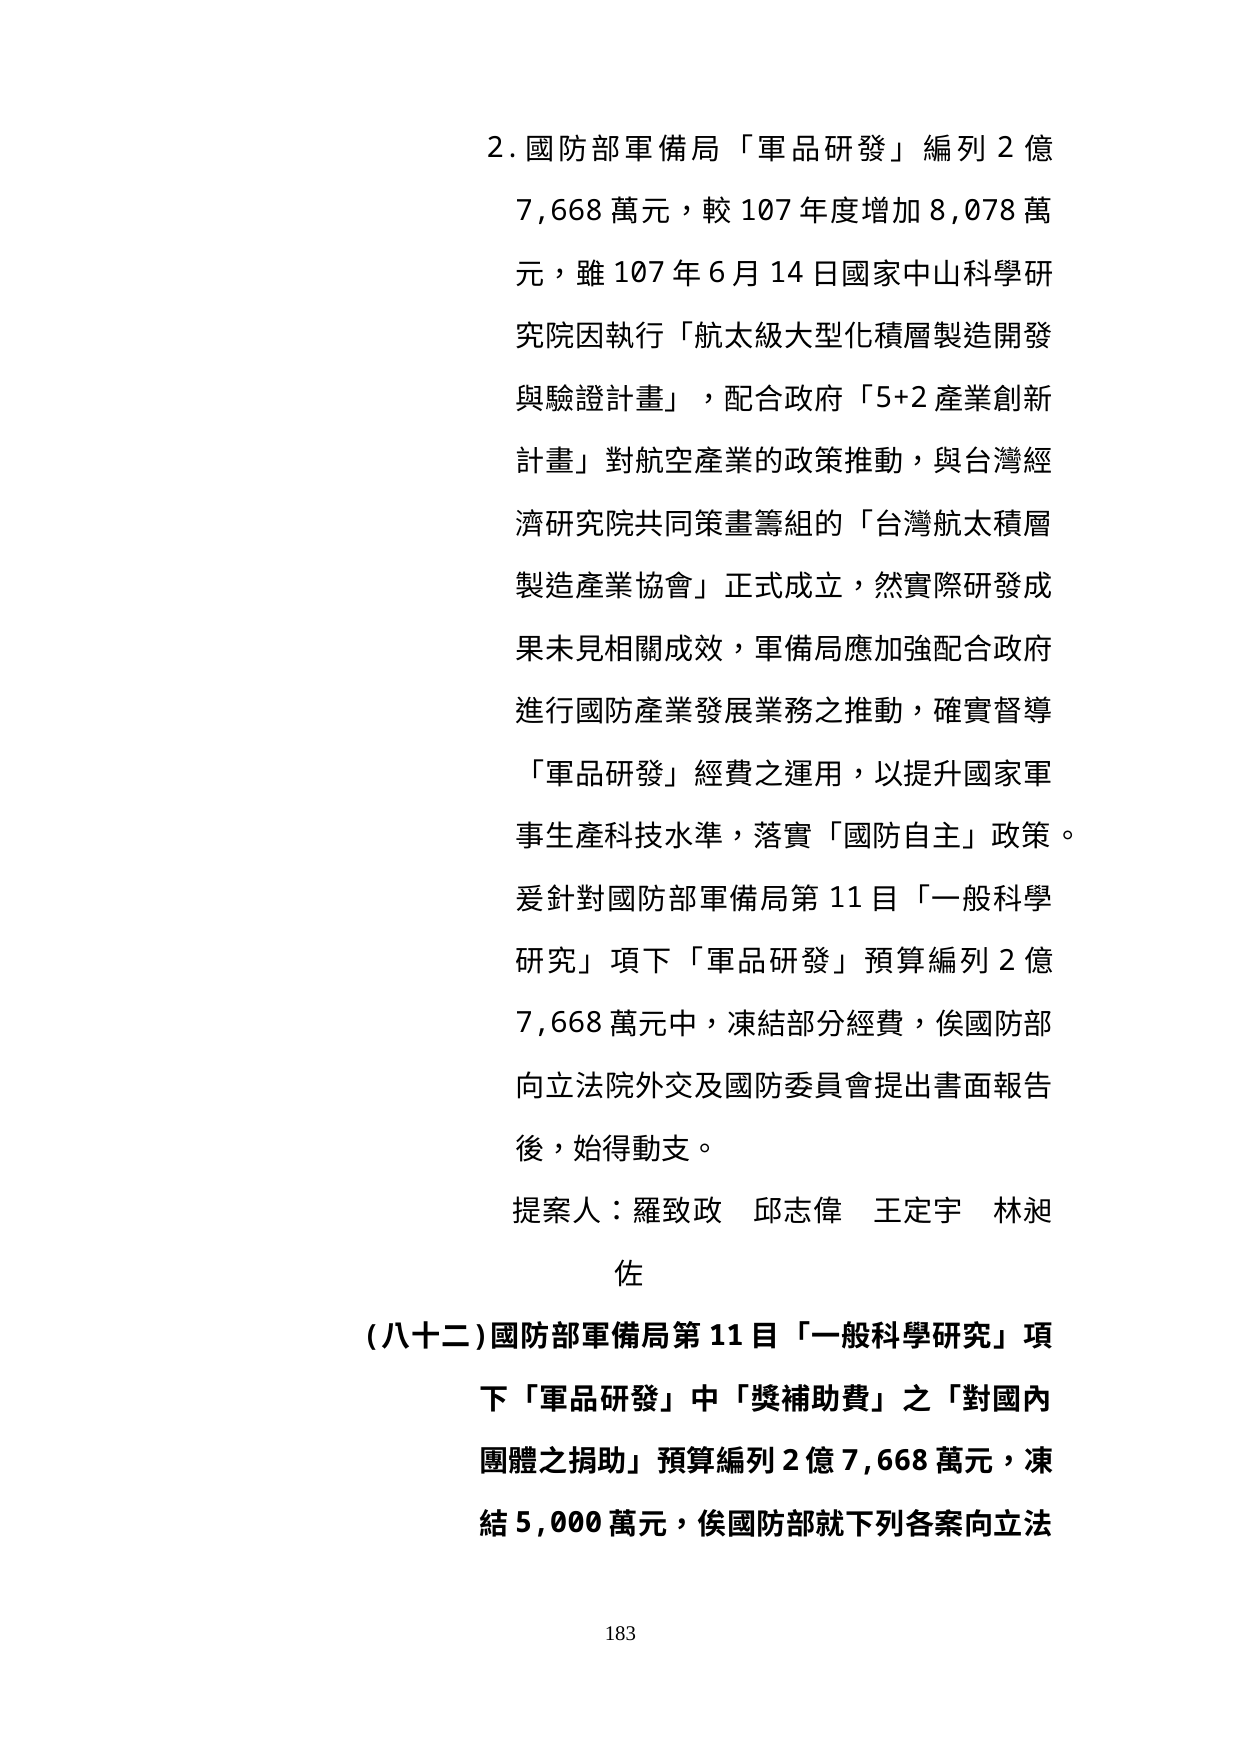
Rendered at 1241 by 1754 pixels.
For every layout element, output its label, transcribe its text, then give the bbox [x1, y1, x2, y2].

text 2.國防部軍備局「軍品研發」編列2億7,668萬元，較107年度增加8,078萬元，雖107年6月14日國家中山科學研究院因執行「航太級大型化積層製造開發與驗證計畫」，配合政府「5+2產業創新計畫」對航空產業的政策推動，與台灣經濟研究院共同策畫籌組的「台灣航太積層製造產業協會」正式成立，然實際研發成果未見相關成效，軍備局應加強配合政府進行國防產業發展業務之推動，確實督導「軍品研發」經費之運用，以提升國家軍事生產科技水準，落實「國防自主」政策。爰針對國防部軍備局第11目「一般科學研究」項下「軍品研發」預算編列2億7,668萬元中，凍結部分經費，俟國防部向立法院外交及國防委員會提出書面報告後，始得動支。 [486, 105, 1053, 1167]
text 提案人：羅致政 邱志偉 王定宇 林昶佐 [512, 1167, 1053, 1292]
text (八十二)國防部軍備局第11目「一般科學研究」項下「軍品研發」中「獎補助費」之「對國內團體之捐助」預算編列2億7,668萬元，凍結5,000萬元，俟國防部就下列各案向立法 [362, 1292, 1053, 1542]
